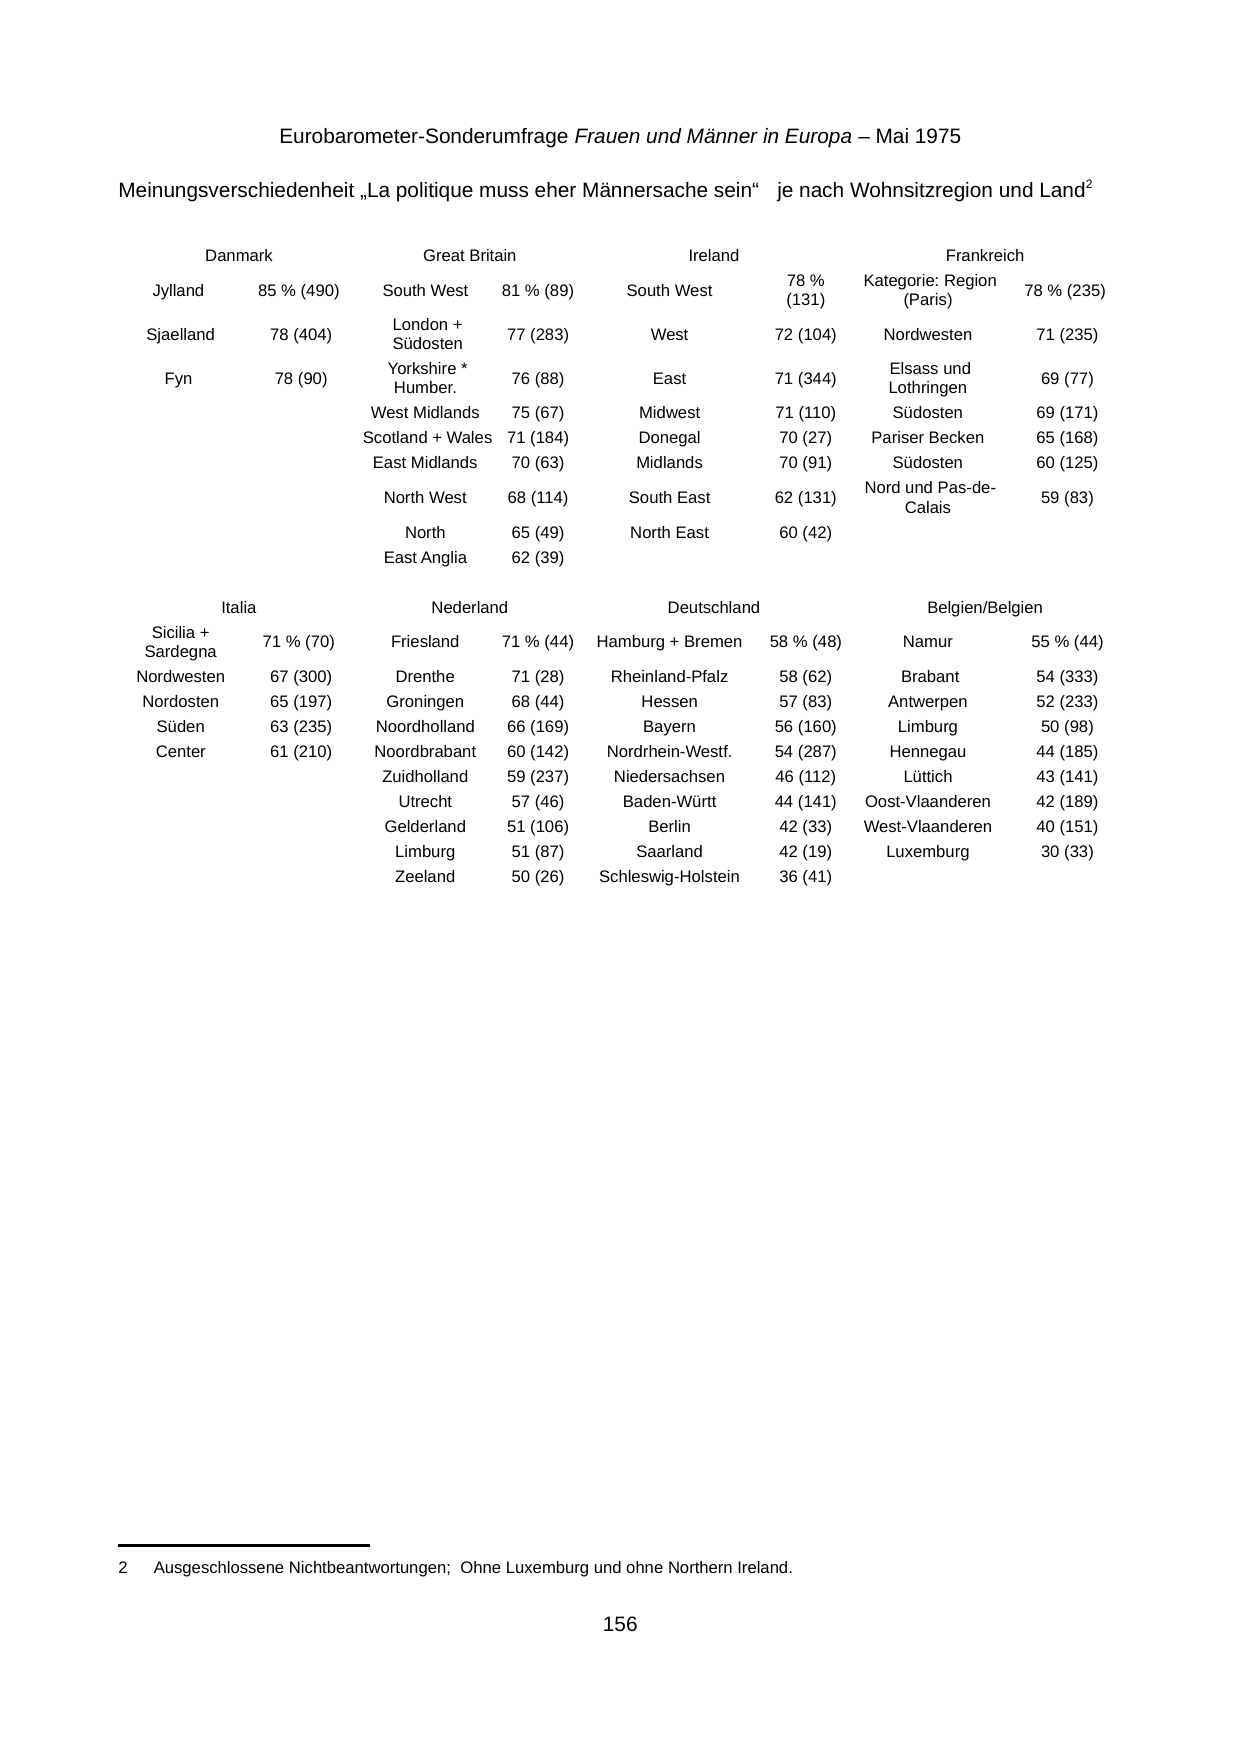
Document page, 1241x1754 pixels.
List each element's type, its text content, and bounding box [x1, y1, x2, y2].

table_cell 72 (104) [764, 312, 848, 356]
table_cell 71 (235) [1013, 312, 1122, 356]
table_cell [1013, 545, 1122, 569]
table_cell 57 (46) [496, 789, 580, 814]
table_cell East Midlands [359, 450, 496, 475]
table_cell 85 % (490) [243, 268, 359, 312]
table_cell Lüttich [848, 764, 1012, 789]
table_cell 56 (160) [764, 714, 848, 739]
table_cell [118, 450, 243, 475]
table_cell Friesland [359, 620, 496, 664]
table_cell [243, 475, 359, 519]
table_cell 42 (33) [764, 814, 848, 839]
table_cell Hessen [580, 689, 763, 714]
table_cell [848, 570, 1012, 594]
table_cell 65 (197) [243, 689, 359, 714]
table_cell Nordosten [118, 689, 243, 714]
table_cell Nord und Pas-de-Calais [848, 475, 1012, 519]
table_cell 69 (77) [1013, 356, 1122, 400]
table_cell Yorkshire * Humber. [359, 356, 496, 400]
table_cell Jylland [118, 268, 243, 312]
table_cell 44 (141) [764, 789, 848, 814]
table_cell 76 (88) [496, 356, 580, 400]
table_cell [118, 839, 243, 864]
table_cell [118, 475, 243, 519]
table_cell West-Vlaanderen [848, 814, 1012, 839]
table_cell 54 (287) [764, 739, 848, 764]
table_cell 62 (131) [764, 475, 848, 519]
table_cell 70 (27) [764, 425, 848, 450]
table_cell [580, 545, 763, 569]
table_cell [764, 570, 848, 594]
table_cell Süden [118, 714, 243, 739]
table_cell [848, 520, 1012, 544]
table_cell Elsass und Lothringen [848, 356, 1012, 400]
table_cell [243, 814, 359, 839]
table_cell [496, 570, 580, 594]
table_cell Scotland + Wales [359, 425, 496, 450]
table_cell [243, 839, 359, 864]
table_cell [118, 520, 243, 544]
table_cell Sicilia + Sardegna [118, 620, 243, 664]
table_cell Belgien/Belgien [848, 595, 1122, 619]
table_cell 67 (300) [243, 664, 359, 689]
table_cell 65 (49) [496, 520, 580, 544]
table_cell East [580, 356, 763, 400]
table_cell 59 (83) [1013, 475, 1122, 519]
table_cell 50 (98) [1013, 714, 1122, 739]
table_cell 43 (141) [1013, 764, 1122, 789]
table_cell Kategorie: Region (Paris) [848, 268, 1012, 312]
table_cell Deutschland [580, 595, 848, 619]
table_cell Luxemburg [848, 839, 1012, 864]
table_cell London + Südosten [359, 312, 496, 356]
table_cell [118, 425, 243, 450]
table_cell 75 (67) [496, 400, 580, 425]
table_cell 60 (125) [1013, 450, 1122, 475]
table_cell Hamburg + Bremen [580, 620, 763, 664]
table_cell 77 (283) [496, 312, 580, 356]
table_cell Antwerpen [848, 689, 1012, 714]
table_cell Schleswig-Holstein [580, 864, 763, 889]
table_cell 63 (235) [243, 714, 359, 739]
table_cell Italia [118, 595, 359, 619]
table_cell 69 (171) [1013, 400, 1122, 425]
table_cell 70 (63) [496, 450, 580, 475]
table_cell Zuidholland [359, 764, 496, 789]
table_cell South East [580, 475, 763, 519]
table_cell [243, 864, 359, 889]
table_cell Brabant [848, 664, 1012, 689]
table_cell Gelderland [359, 814, 496, 839]
table_cell 42 (189) [1013, 789, 1122, 814]
table_cell Groningen [359, 689, 496, 714]
table_cell [580, 570, 763, 594]
table_cell Sjaelland [118, 312, 243, 356]
table_cell Noordholland [359, 714, 496, 739]
table_cell Fyn [118, 356, 243, 400]
table_cell Berlin [580, 814, 763, 839]
table_cell 71 % (70) [243, 620, 359, 664]
table_cell Midwest [580, 400, 763, 425]
table_cell [243, 450, 359, 475]
table_cell 58 % (48) [764, 620, 848, 664]
table_cell Nederland [359, 595, 580, 619]
text Meinungsverschiedenheit „La politique muss eher Männersache sein“ je nach Wohnsitzregion und Land [118, 177, 1122, 201]
table_cell Drenthe [359, 664, 496, 689]
table_cell Midlands [580, 450, 763, 475]
table_cell North [359, 520, 496, 544]
table_cell [243, 425, 359, 450]
table_cell 70 (91) [764, 450, 848, 475]
table_cell Baden-Württ [580, 789, 763, 814]
table_cell Südosten [848, 400, 1012, 425]
table_cell Zeeland [359, 864, 496, 889]
table_cell [243, 520, 359, 544]
table_cell 44 (185) [1013, 739, 1122, 764]
table_cell 78 % (131) [764, 268, 848, 312]
table_cell 71 % (44) [496, 620, 580, 664]
table_cell 65 (168) [1013, 425, 1122, 450]
table_cell Namur [848, 620, 1012, 664]
table_cell 54 (333) [1013, 664, 1122, 689]
table_cell Donegal [580, 425, 763, 450]
table_header Great Britain [359, 243, 580, 268]
table_cell [1013, 570, 1122, 594]
table_cell 71 (184) [496, 425, 580, 450]
table_cell Rheinland-Pfalz [580, 664, 763, 689]
table_header Danmark [118, 243, 359, 268]
table_cell Pariser Becken [848, 425, 1012, 450]
table_cell Bayern [580, 714, 763, 739]
table_cell 51 (87) [496, 839, 580, 864]
table_cell 68 (114) [496, 475, 580, 519]
table_cell [1013, 520, 1122, 544]
table_header Frankreich [848, 243, 1122, 268]
table_cell 62 (39) [496, 545, 580, 569]
table_cell East Anglia [359, 545, 496, 569]
table_cell Nordwesten [118, 664, 243, 689]
table_cell Oost-Vlaanderen [848, 789, 1012, 814]
table_cell 52 (233) [1013, 689, 1122, 714]
table_cell 58 (62) [764, 664, 848, 689]
table_cell 51 (106) [496, 814, 580, 839]
table_cell Saarland [580, 839, 763, 864]
table_cell Nordwesten [848, 312, 1012, 356]
table_cell Utrecht [359, 789, 496, 814]
table_cell West Midlands [359, 400, 496, 425]
table_cell [243, 400, 359, 425]
table_cell North East [580, 520, 763, 544]
table_cell 46 (112) [764, 764, 848, 789]
table_cell 71 (28) [496, 664, 580, 689]
table_cell [118, 400, 243, 425]
table_cell [118, 864, 243, 889]
table_cell [243, 789, 359, 814]
table_cell [243, 570, 359, 594]
table_cell [118, 570, 243, 594]
table_cell South West [359, 268, 496, 312]
table_cell 36 (41) [764, 864, 848, 889]
table_cell 68 (44) [496, 689, 580, 714]
table_cell Center [118, 739, 243, 764]
table_cell [1013, 864, 1122, 889]
table_header Ireland [580, 243, 848, 268]
table_cell Limburg [848, 714, 1012, 739]
table_cell 55 % (44) [1013, 620, 1122, 664]
table_cell 60 (42) [764, 520, 848, 544]
table_cell 61 (210) [243, 739, 359, 764]
table_cell [764, 545, 848, 569]
table_cell 71 (110) [764, 400, 848, 425]
table_cell 57 (83) [764, 689, 848, 714]
table_cell North West [359, 475, 496, 519]
table_cell 66 (169) [496, 714, 580, 739]
table_cell 40 (151) [1013, 814, 1122, 839]
table_cell 78 (90) [243, 356, 359, 400]
table_cell [118, 789, 243, 814]
table_cell South West [580, 268, 763, 312]
table_cell [243, 545, 359, 569]
table_cell 30 (33) [1013, 839, 1122, 864]
table_cell Niedersachsen [580, 764, 763, 789]
table_cell Noordbrabant [359, 739, 496, 764]
table_cell [848, 545, 1012, 569]
table_cell Hennegau [848, 739, 1012, 764]
table_cell [118, 764, 243, 789]
table_cell 71 (344) [764, 356, 848, 400]
table_cell Südosten [848, 450, 1012, 475]
table_cell 78 % (235) [1013, 268, 1122, 312]
table_cell 50 (26) [496, 864, 580, 889]
table_cell [118, 814, 243, 839]
table_cell [848, 864, 1012, 889]
table_cell Limburg [359, 839, 496, 864]
table_cell West [580, 312, 763, 356]
table_cell [118, 545, 243, 569]
table_cell 59 (237) [496, 764, 580, 789]
table_cell [243, 764, 359, 789]
table_cell Nordrhein-Westf. [580, 739, 763, 764]
text Ausgeschlossene Nichtbeantwortungen; Ohne Luxemburg und ohne Northern Ireland. [118, 1557, 1122, 1577]
table_cell [359, 570, 496, 594]
table_cell 42 (19) [764, 839, 848, 864]
table_cell 60 (142) [496, 739, 580, 764]
table_cell 78 (404) [243, 312, 359, 356]
table_cell 81 % (89) [496, 268, 580, 312]
